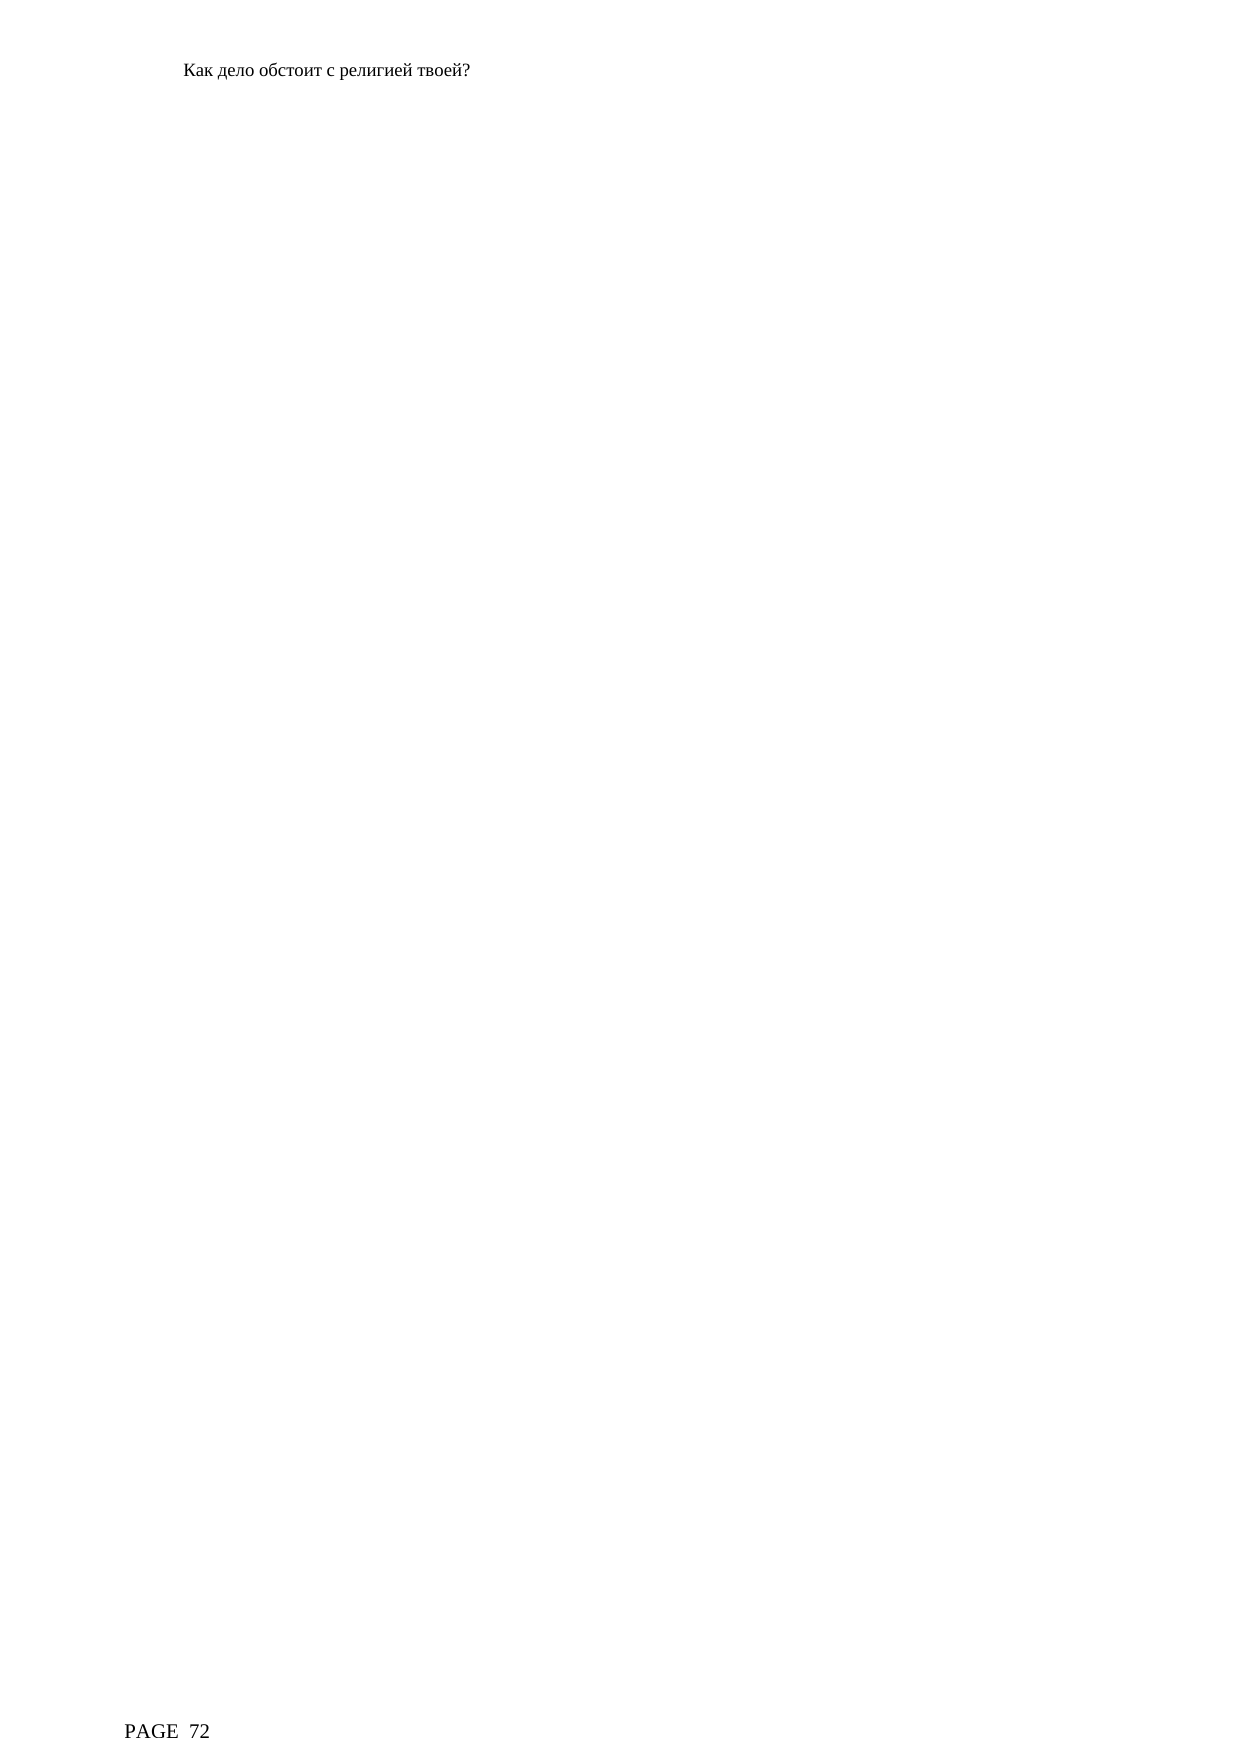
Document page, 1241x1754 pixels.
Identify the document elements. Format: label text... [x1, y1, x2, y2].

text Как дело обстоит с религией твоей? [124, 59, 615, 81]
